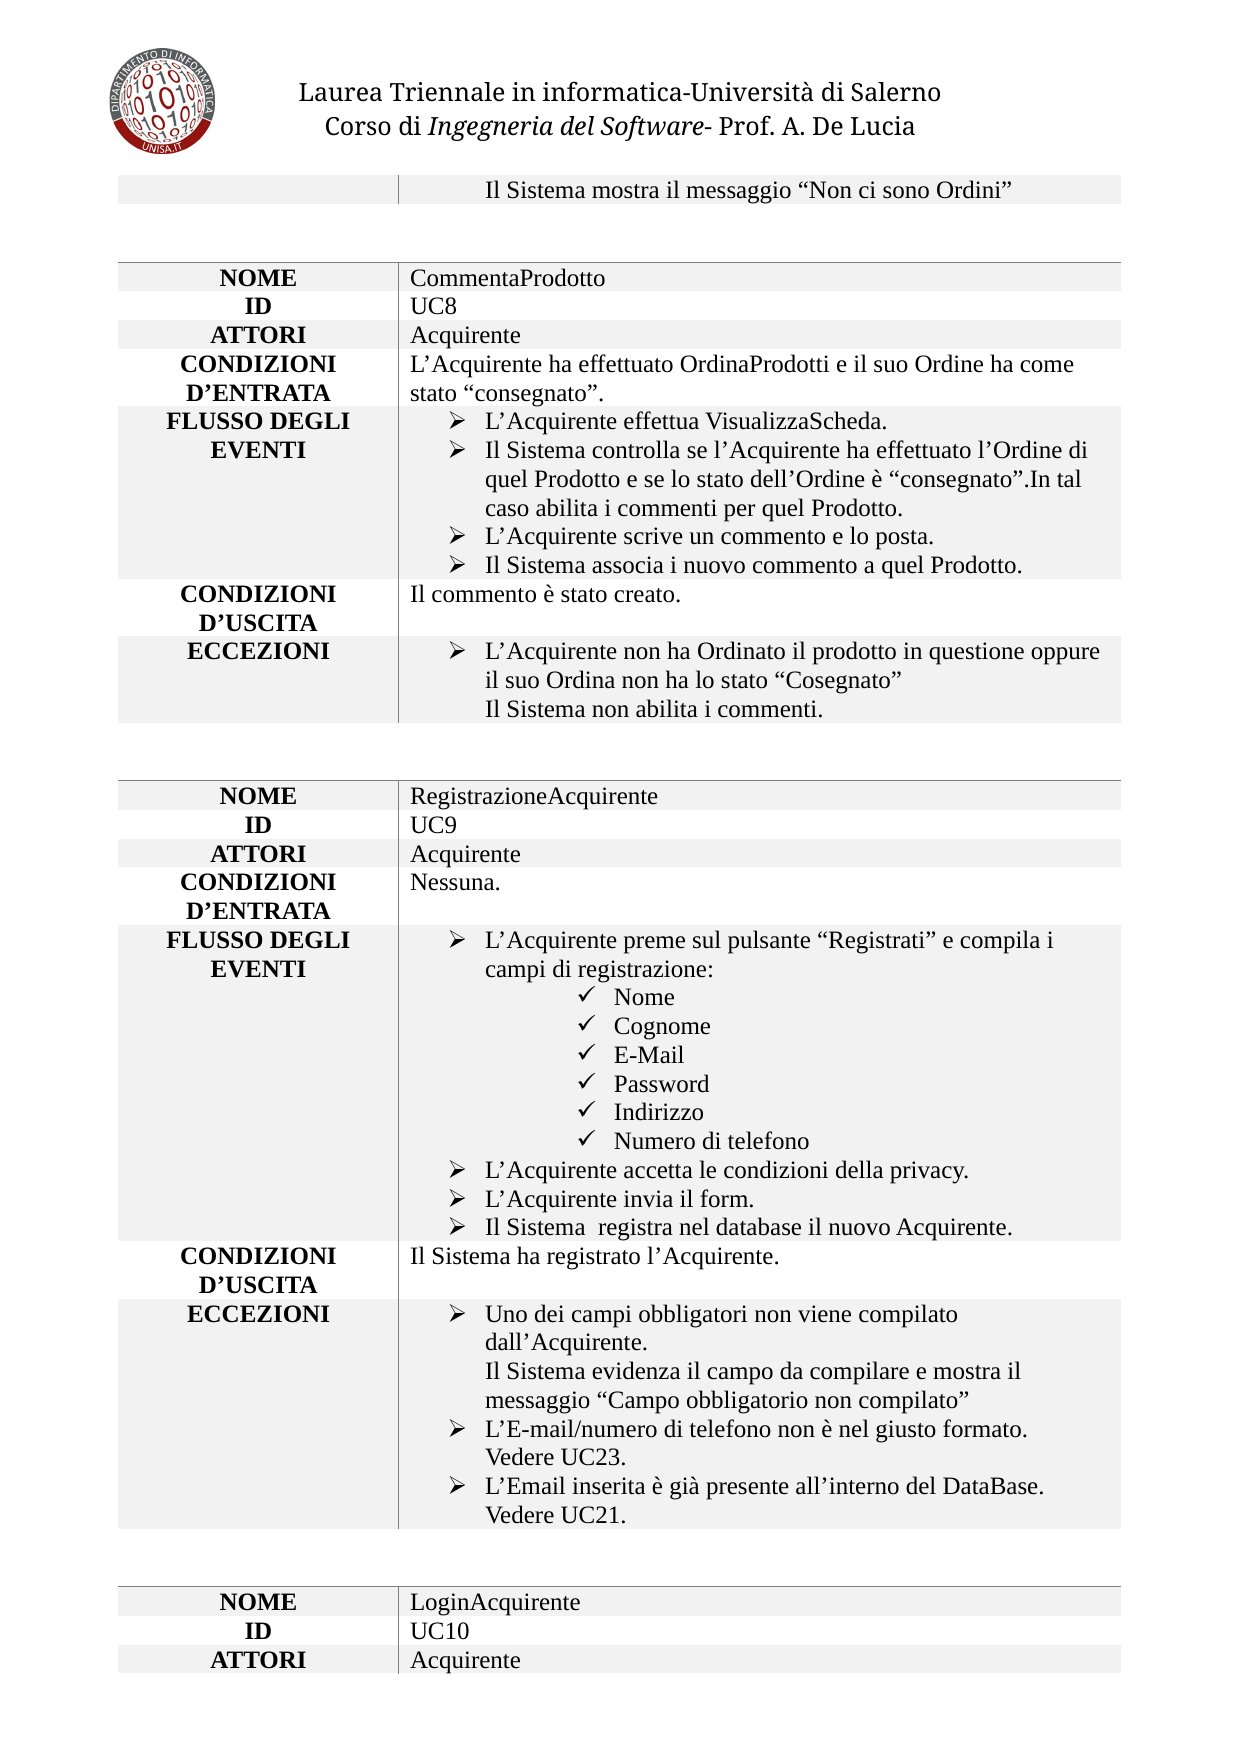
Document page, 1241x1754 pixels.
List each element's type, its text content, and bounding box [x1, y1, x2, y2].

table_cell Nessuna. [399, 868, 1121, 925]
table_header LoginAcquirente [399, 1587, 1121, 1616]
picture [109, 48, 215, 154]
table_header RegistrazioneAcquirente [399, 781, 1121, 810]
table_cell condizioni d’uscita [118, 1241, 398, 1299]
table_cell ID [118, 810, 398, 839]
table_cell Attori [118, 839, 398, 867]
table_cell UC8 [399, 291, 1121, 320]
table_cell Il Sistema ha registrato l’Acquirente. [399, 1241, 1121, 1299]
table_header NOME [118, 263, 398, 291]
table_cell Attori [118, 320, 398, 349]
table_header NOME [118, 1587, 398, 1616]
table_cell L’Acquirente ha effettuato OrdinaProdotti e il suo Ordine ha come stato “consegnato”. [399, 349, 1121, 406]
table_cell Uno dei campi obbligatori non viene compilato dall’Acquirente. Il Sistema evidenza il campo da compilare e mostra il messaggio “Campo obbligatorio non compilato” L’E-mail/numero di telefono non è nel giusto formato. Vedere UC23. L’Email inserita è già presente all’interno del DataBase. Vedere UC21. [399, 1299, 1121, 1529]
table_cell flusso degli eventi [118, 925, 398, 1241]
table_cell condizioni d’uscita [118, 579, 398, 636]
table_cell Attori [118, 1645, 398, 1673]
table_cell [118, 175, 398, 204]
table_cell ECCEZIONI [118, 1299, 398, 1529]
table_cell UC9 [399, 810, 1121, 839]
table_header NOME [118, 781, 398, 810]
table_cell ID [118, 1616, 398, 1645]
table_cell flusso degli eventi [118, 406, 398, 579]
table_cell UC10 [399, 1616, 1121, 1645]
table_cell Condizioni d’entrata [118, 349, 398, 406]
table_cell L’Acquirente preme sul pulsante “Registrati” e compila i campi di registrazione: Nome Cognome E-Mail Password Indirizzo Numero di telefono L’Acquirente accetta le condizioni della privacy. L’Acquirente invia il form. Il Sistema registra nel database il nuovo Acquirente. [399, 925, 1121, 1241]
table_cell L’Acquirente effettua VisualizzaScheda. Il Sistema controlla se l’Acquirente ha effettuato l’Ordine di quel Prodotto e se lo stato dell’Ordine è “consegnato”.In tal caso abilita i commenti per quel Prodotto. L’Acquirente scrive un commento e lo posta. Il Sistema associa i nuovo commento a quel Prodotto. [399, 406, 1121, 579]
table_header CommentaProdotto [399, 263, 1121, 291]
table_cell Acquirente [399, 839, 1121, 867]
table_cell Il Sistema mostra il messaggio “Non ci sono Ordini” [399, 175, 1121, 204]
table_cell Condizioni d’entrata [118, 868, 398, 925]
table_cell ID [118, 291, 398, 320]
table_cell L’Acquirente non ha Ordinato il prodotto in questione oppure il suo Ordina non ha lo stato “Cosegnato” Il Sistema non abilita i commenti. [399, 636, 1121, 723]
table_cell ECCEZIONI [118, 636, 398, 723]
table_cell Il commento è stato creato. [399, 579, 1121, 636]
table_cell Acquirente [399, 320, 1121, 349]
table_cell Acquirente [399, 1645, 1121, 1673]
